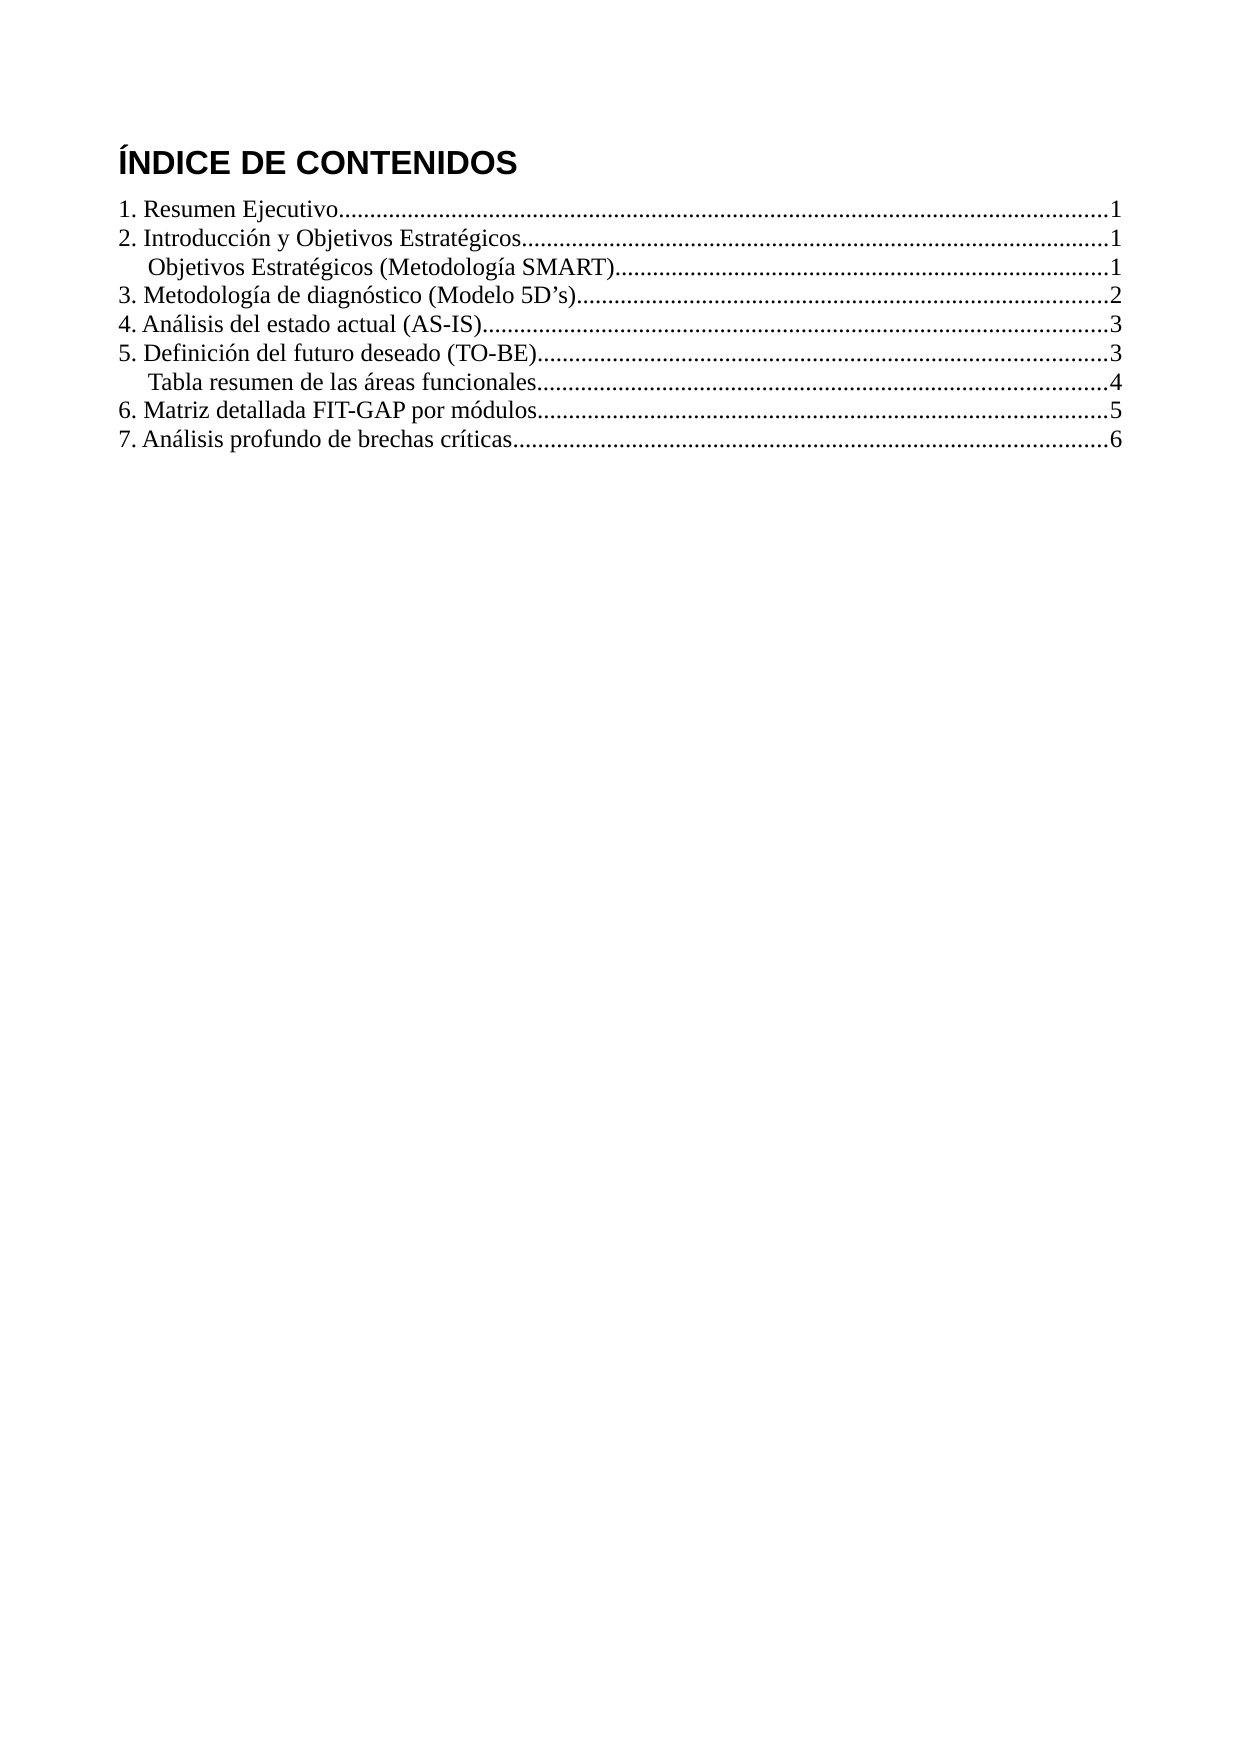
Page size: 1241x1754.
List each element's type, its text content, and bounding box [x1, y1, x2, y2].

text 2. Introducción y Objetivos Estratégicos 1 [118, 223, 1122, 252]
text 1. Resumen Ejecutivo 1 [118, 194, 1122, 223]
text 7. Análisis profundo de brechas críticas 6 [118, 424, 1122, 453]
text 4. Análisis del estado actual (AS-IS) 3 [118, 309, 1122, 338]
text Tabla resumen de las áreas funcionales 4 [148, 367, 1122, 395]
text 5. Definición del futuro deseado (TO-BE) 3 [118, 338, 1122, 367]
text 3. Metodología de diagnóstico (Modelo 5D’s) 2 [118, 280, 1122, 309]
text Objetivos Estratégicos (Metodología SMART) 1 [148, 252, 1122, 280]
subtitle ÍNDICE DE CONTENIDOS [118, 143, 1122, 182]
text 6. Matriz detallada FIT-GAP por módulos 5 [118, 395, 1122, 424]
